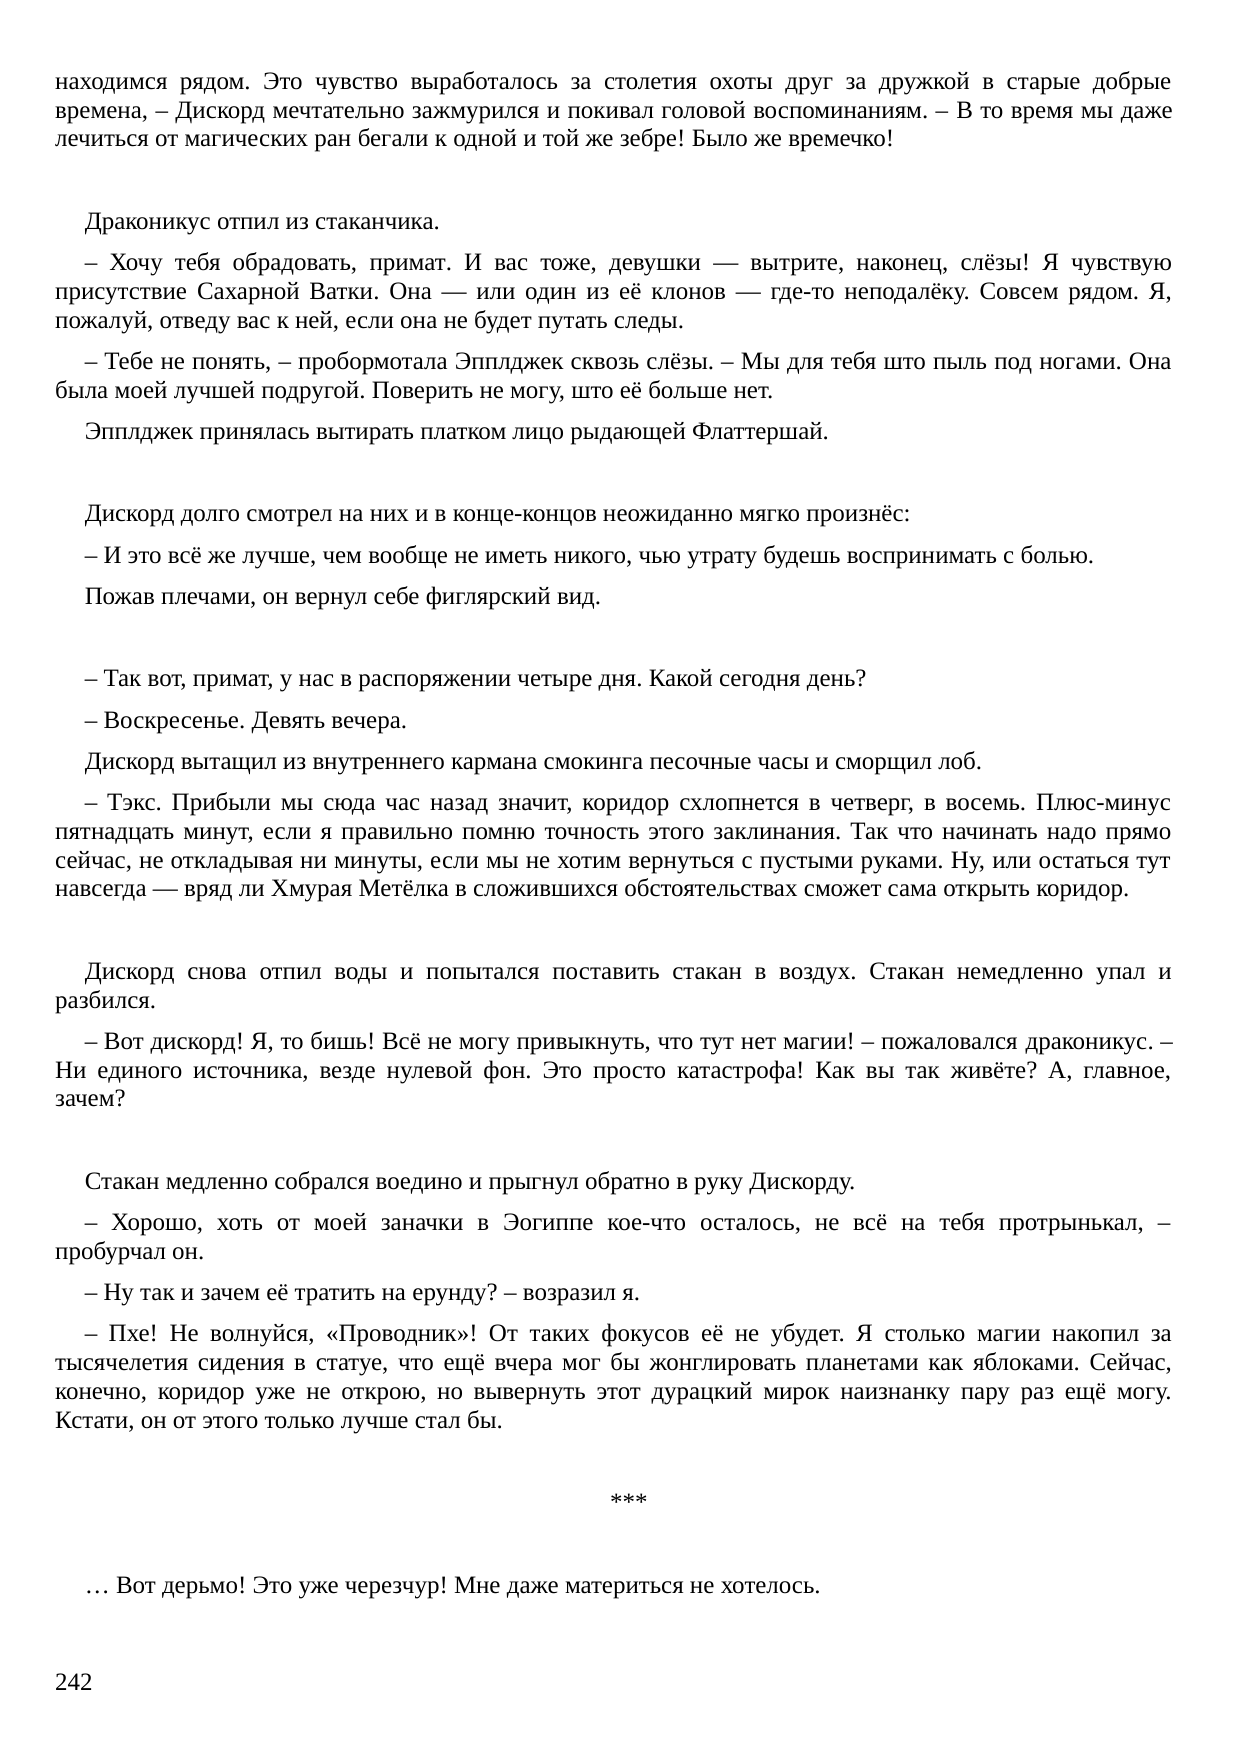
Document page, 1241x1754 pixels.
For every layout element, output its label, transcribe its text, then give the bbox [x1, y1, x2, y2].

text Эпплджек принялась вытирать платком лицо рыдающей Флаттершай. [55, 416, 1173, 445]
text – Так вот, примат, у нас в распоряжении четыре дня. Какой сегодня день? [55, 663, 1173, 692]
text – Воскресенье. Девять вечера. [55, 705, 1173, 733]
text – Тэкс. Прибыли мы сюда час назад значит, коридор схлопнется в четверг, в восемь. Плюс-минус пятнадцать минут, если я правильно помню точность этого заклинания. Так что начинать надо прямо сейчас, не откладывая ни минуты, если мы не хотим вернуться с пустыми руками. Ну, или остаться тут навсегда — вряд ли Хмурая Метёлка в сложившихся обстоятельствах сможет сама открыть коридор. [55, 787, 1173, 902]
text находимся рядом. Это чувство выработалось за столетия охоты друг за дружкой в старые добрые времена, – Дискорд мечтательно зажмурился и покивал головой воспоминаниям. – В то время мы даже лечиться от магических ран бегали к одной и той же зебре! Было же времечко! [55, 66, 1173, 152]
text – Тебе не понять, – пробормотала Эпплджек сквозь слёзы. – Мы для тебя што пыль под ногами. Она была моей лучшей подругой. Поверить не могу, што её больше нет. [55, 346, 1173, 403]
text Дискорд снова отпил воды и попытался поставить стакан в воздух. Стакан немедленно упал и разбился. [55, 956, 1173, 1013]
text – Вот дискорд! Я, то бишь! Всё не могу привыкнуть, что тут нет магии! – пожаловался драконикус. – Ни единого источника, везде нулевой фон. Это просто катастрофа! Как вы так живёте? А, главное, зачем? [55, 1026, 1173, 1112]
text … Вот дерьмо! Это уже черезчур! Мне даже материться не хотелось. [55, 1570, 1173, 1598]
text Пожав плечами, он вернул себе фиглярский вид. [55, 581, 1173, 610]
text *** [55, 1487, 1173, 1516]
text – И это всё же лучше, чем вообще не иметь никого, чью утрату будешь воспринимать с болью. [55, 540, 1173, 568]
text Дискорд долго смотрел на них и в конце-концов неожиданно мягко произнёс: [55, 498, 1173, 527]
text – Пхе! Не волнуйся, «Проводник»! От таких фокусов её не убудет. Я столько магии накопил за тысячелетия сидения в статуе, что ещё вчера мог бы жонглировать планетами как яблоками. Сейчас, конечно, коридор уже не открою, но вывернуть этот дурацкий мирок наизнанку пару раз ещё могу. Кстати, он от этого только лучше стал бы. [55, 1318, 1173, 1433]
text Драконикус отпил из стаканчика. [55, 206, 1173, 235]
text – Хочу тебя обрадовать, примат. И вас тоже, девушки — вытрите, наконец, слёзы! Я чувствую присутствие Сахарной Ватки. Она — или один из её клонов — где-то неподалёку. Совсем рядом. Я, пожалуй, отведу вас к ней, если она не будет путать следы. [55, 247, 1173, 333]
text – Ну так и зачем её тратить на ерунду? – возразил я. [55, 1277, 1173, 1306]
text Стакан медленно собрался воедино и прыгнул обратно в руку Дискорду. [55, 1166, 1173, 1195]
text Дискорд вытащил из внутреннего кармана смокинга песочные часы и сморщил лоб. [55, 746, 1173, 775]
text – Хорошо, хоть от моей заначки в Эогиппе кое-что осталось, не всё на тебя протрынькал, – пробурчал он. [55, 1207, 1173, 1265]
